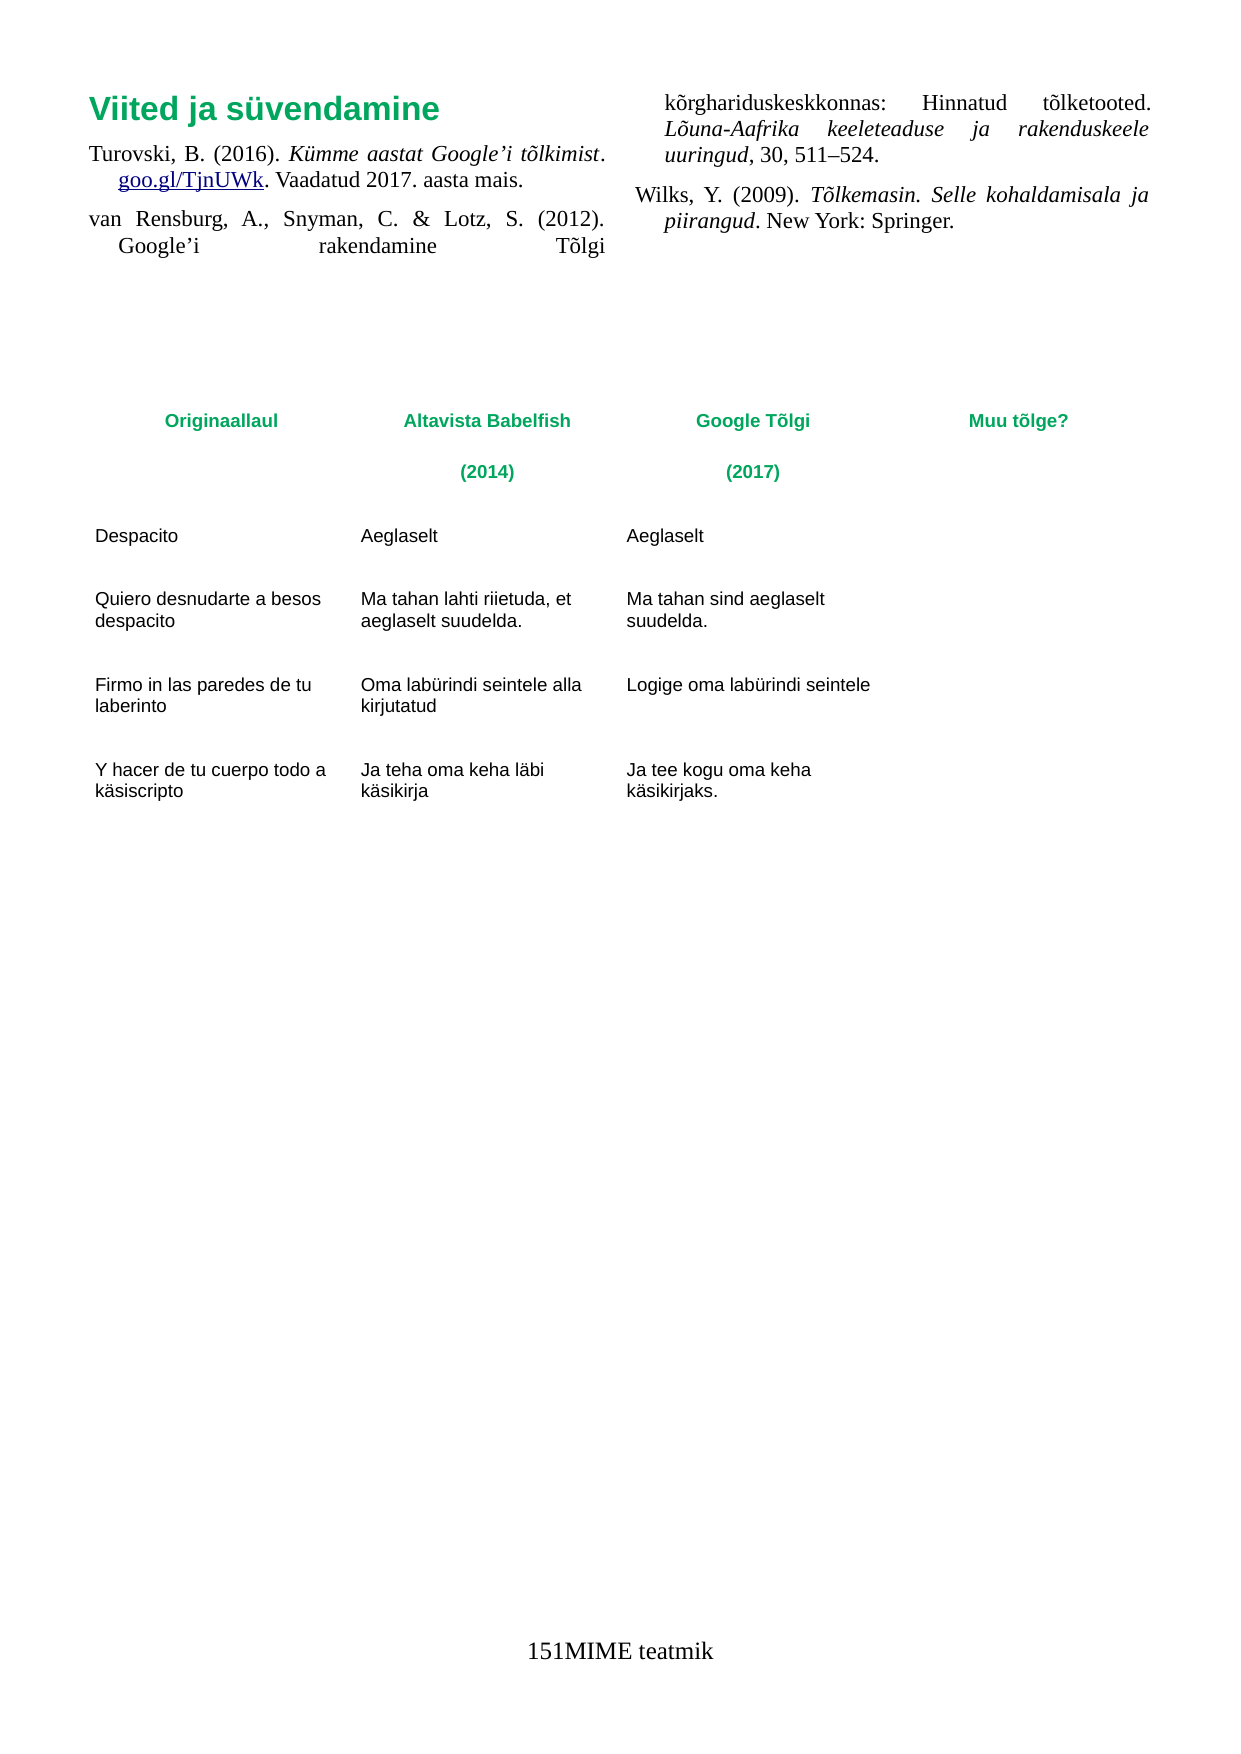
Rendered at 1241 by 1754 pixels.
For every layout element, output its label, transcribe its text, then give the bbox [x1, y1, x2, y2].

table_cell Quiero desnudarte a besos despacito [89, 582, 354, 667]
table_cell Ja teha oma keha läbi käsikirja [354, 752, 620, 837]
text Wilks, Y. (2009). Tõlkemasin. Selle kohaldamisala ja piirangud. New York: Springer. [635, 181, 1152, 233]
subtitle Viited ja süvendamine [88, 88, 605, 127]
table_cell Ma tahan sind aeglaselt suudelda. [620, 582, 886, 667]
table_header Altavista Babelfish (2014) [354, 404, 620, 518]
table_cell Ma tahan lahti riietuda, et aeglaselt suudelda. [354, 582, 620, 667]
table_cell Aeglaselt [354, 519, 620, 582]
table_cell Ja tee kogu oma keha käsikirjaks. [620, 752, 886, 837]
table_cell Oma labürindi seintele alla kirjutatud [354, 667, 620, 752]
table_cell [886, 582, 1152, 667]
table_header Originaallaul [89, 404, 354, 518]
table_header Muu tõlge? [886, 404, 1152, 518]
table_cell Logige oma labürindi seintele [620, 667, 886, 752]
table_cell Aeglaselt [620, 519, 886, 582]
table_cell [886, 667, 1152, 752]
table_cell Y hacer de tu cuerpo todo a käsiscripto [89, 752, 354, 837]
text Turovski, B. (2016). Kümme aastat Google’i tõlkimist. goo.gl/TjnUWk. Vaadatud 2017. aasta mais. [88, 140, 605, 192]
table_cell Despacito [89, 519, 354, 582]
text van Rensburg, A., Snyman, C. & Lotz, S. (2012). Google’i rakendamine Tõlgi [88, 205, 605, 258]
table_cell [886, 519, 1152, 582]
table_header Google Tõlgi (2017) [620, 404, 886, 518]
text kõrghariduskeskkonnas: Hinnatud tõlketooted. Lõuna-Aafrika keeleteaduse ja rakenduskeele uuringud, 30, 511–524. [635, 88, 1152, 168]
table_cell [886, 752, 1152, 837]
table_cell Firmo in las paredes de tu laberinto [89, 667, 354, 752]
